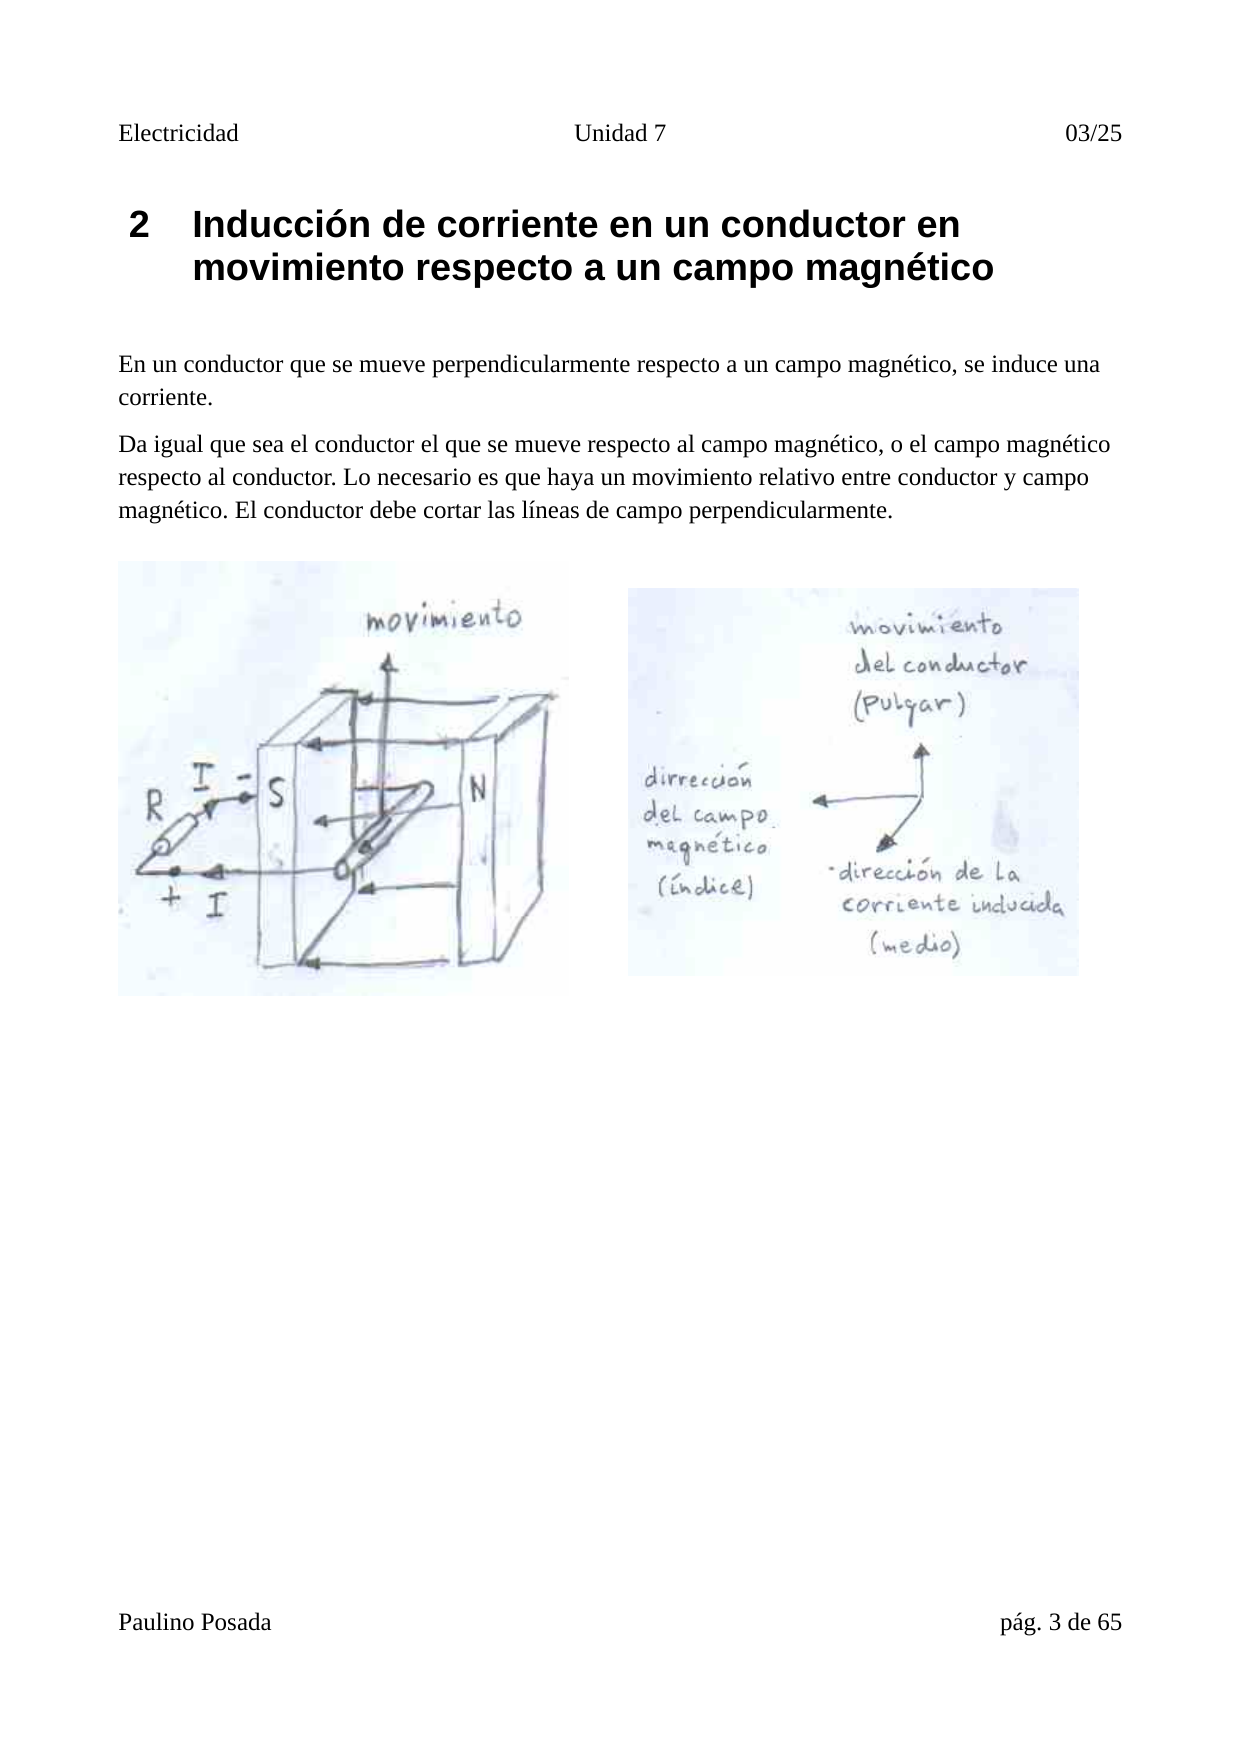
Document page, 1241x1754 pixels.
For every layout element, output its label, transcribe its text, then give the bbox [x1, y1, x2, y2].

subtitle Inducción de corriente en un conductor en movimiento respecto a un campo magnético [118, 201, 1122, 289]
text Da igual que sea el conductor el que se mueve respecto al campo magnético, o el campo magnético respecto al conductor. Lo necesario es que haya un movimiento relativo entre conductor y campo magnético. El conductor debe cortar las líneas de campo perpendicularmente. [118, 429, 1122, 524]
text En un conductor que se mueve perpendicularmente respecto a un campo magnético, se induce una corriente. [118, 349, 1122, 411]
picture [628, 588, 1079, 976]
picture [118, 561, 569, 996]
